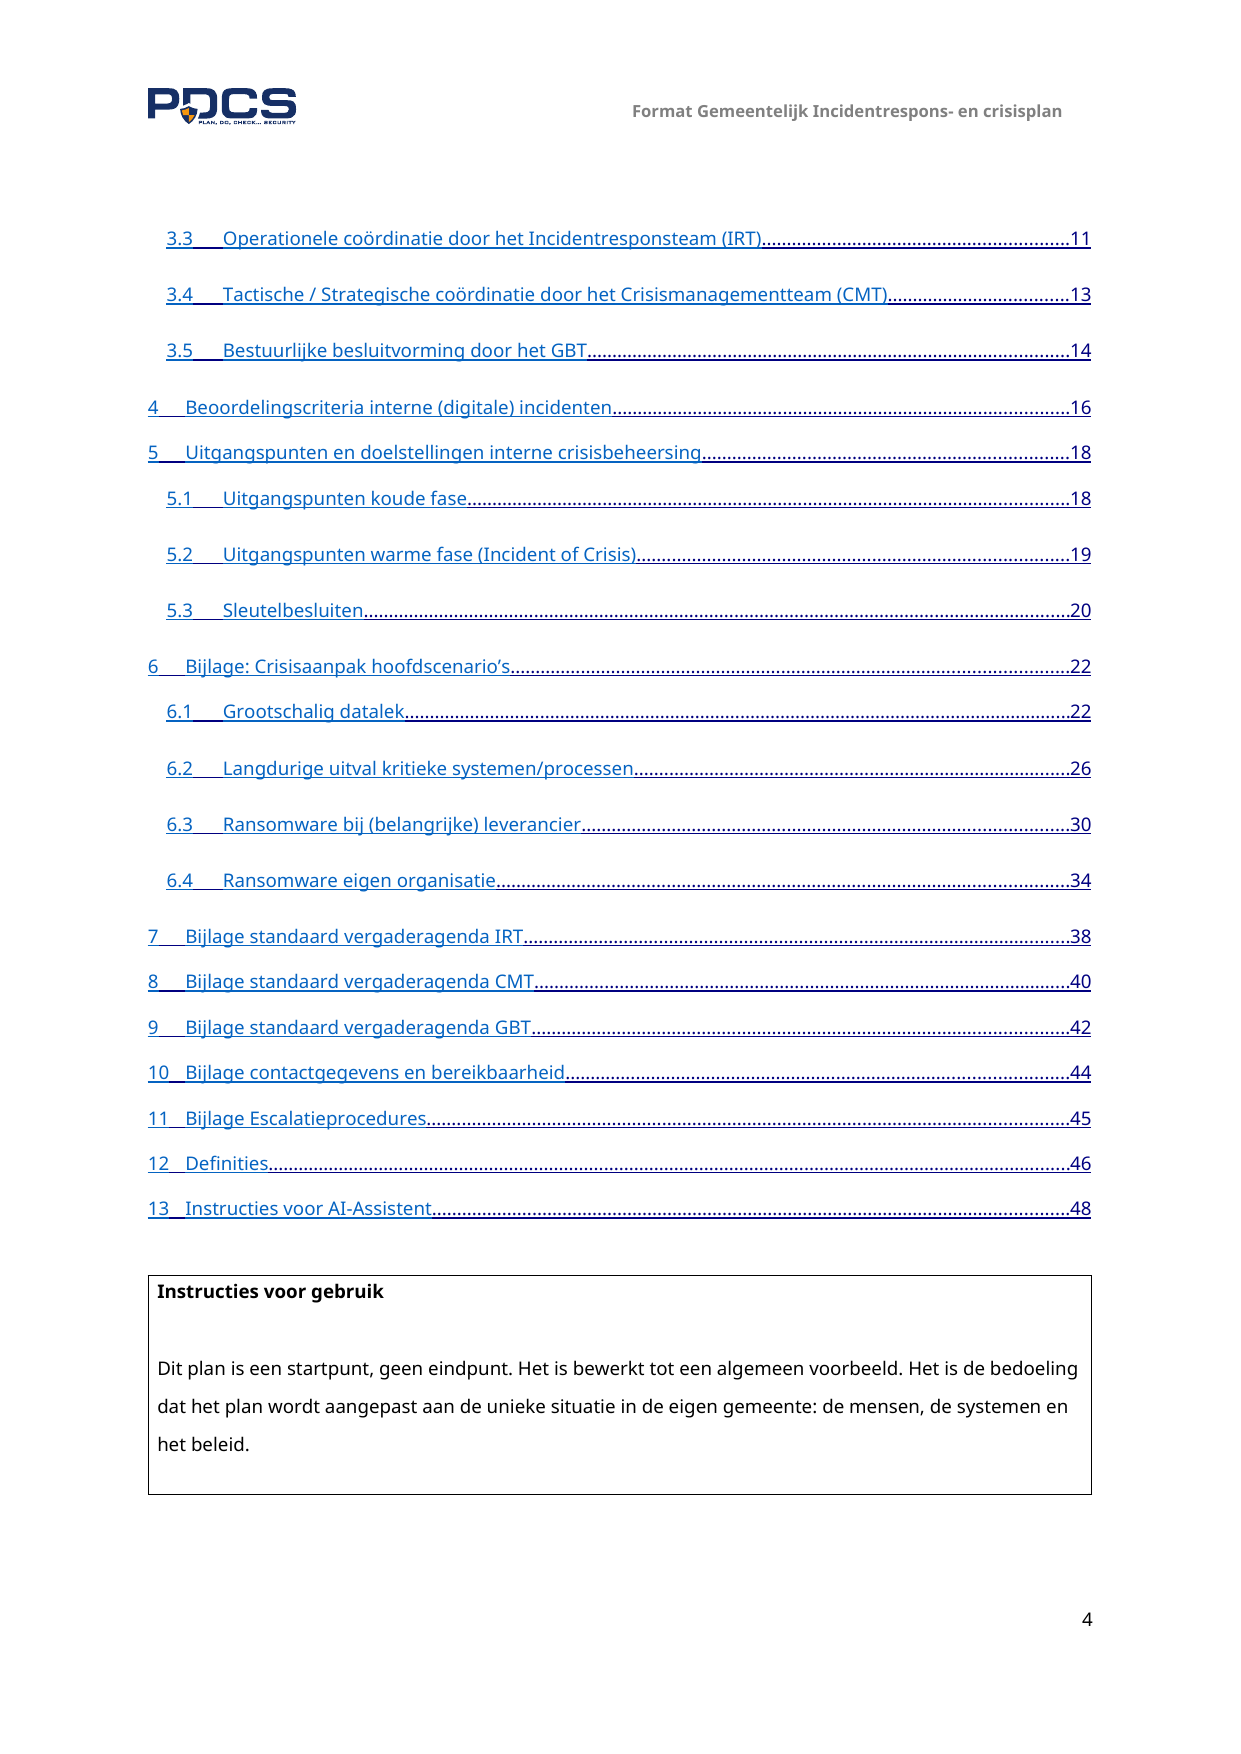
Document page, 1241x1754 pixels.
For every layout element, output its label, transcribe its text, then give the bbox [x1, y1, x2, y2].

text 11 Bijlage Escalatieprocedures 45 [148, 1101, 1092, 1131]
text 3.4 Tactische / Strategische coördinatie door het Crisismanagementteam (CMT) 13 [166, 277, 1092, 308]
text 5.1 Uitgangspunten koude fase 18 [166, 481, 1092, 511]
text 6.2 Langdurige uitval kritieke systemen/processen 26 [166, 751, 1092, 781]
text 3.5 Bestuurlijke besluitvorming door het GBT 14 [166, 334, 1092, 364]
text Instructies voor gebruik [149, 1276, 1091, 1304]
text 5 Uitgangspunten en doelstellingen interne crisisbeheersing 18 [148, 435, 1092, 466]
text 6.1 Grootschalig datalek 22 [166, 694, 1092, 725]
text 6.4 Ransomware eigen organisatie 34 [166, 863, 1092, 893]
text 7 Bijlage standaard vergaderagenda IRT 38 [148, 919, 1092, 949]
text 5.3 Sleutelbesluiten 20 [166, 593, 1092, 623]
text 9 Bijlage standaard vergaderagenda GBT 42 [148, 1010, 1092, 1040]
text 4 Beoordelingscriteria interne (digitale) incidenten 16 [148, 390, 1092, 420]
text 6 Bijlage: Crisisaanpak hoofdscenario’s 22 [148, 649, 1092, 679]
text 12 Definities 46 [148, 1146, 1092, 1177]
text Dit plan is een startpunt, geen eindpunt. Het is bewerkt tot een algemeen voorbeeld. Het is de bedoeling dat het plan wordt aangepast aan de unieke situatie in de eigen gemeente: de mensen, de systemen en het beleid. [149, 1352, 1091, 1457]
text 13 Instructies voor AI-Assistent 48 [148, 1192, 1092, 1222]
text 5.2 Uitgangspunten warme fase (Incident of Crisis) 19 [166, 537, 1092, 567]
text 6.3 Ransomware bij (belangrijke) leverancier 30 [166, 807, 1092, 837]
text 10 Bijlage contactgegevens en bereikbaarheid 44 [148, 1055, 1092, 1086]
text 8 Bijlage standaard vergaderagenda CMT 40 [148, 964, 1092, 995]
text 3.3 Operationele coördinatie door het Incidentresponsteam (IRT) 11 [166, 221, 1092, 252]
